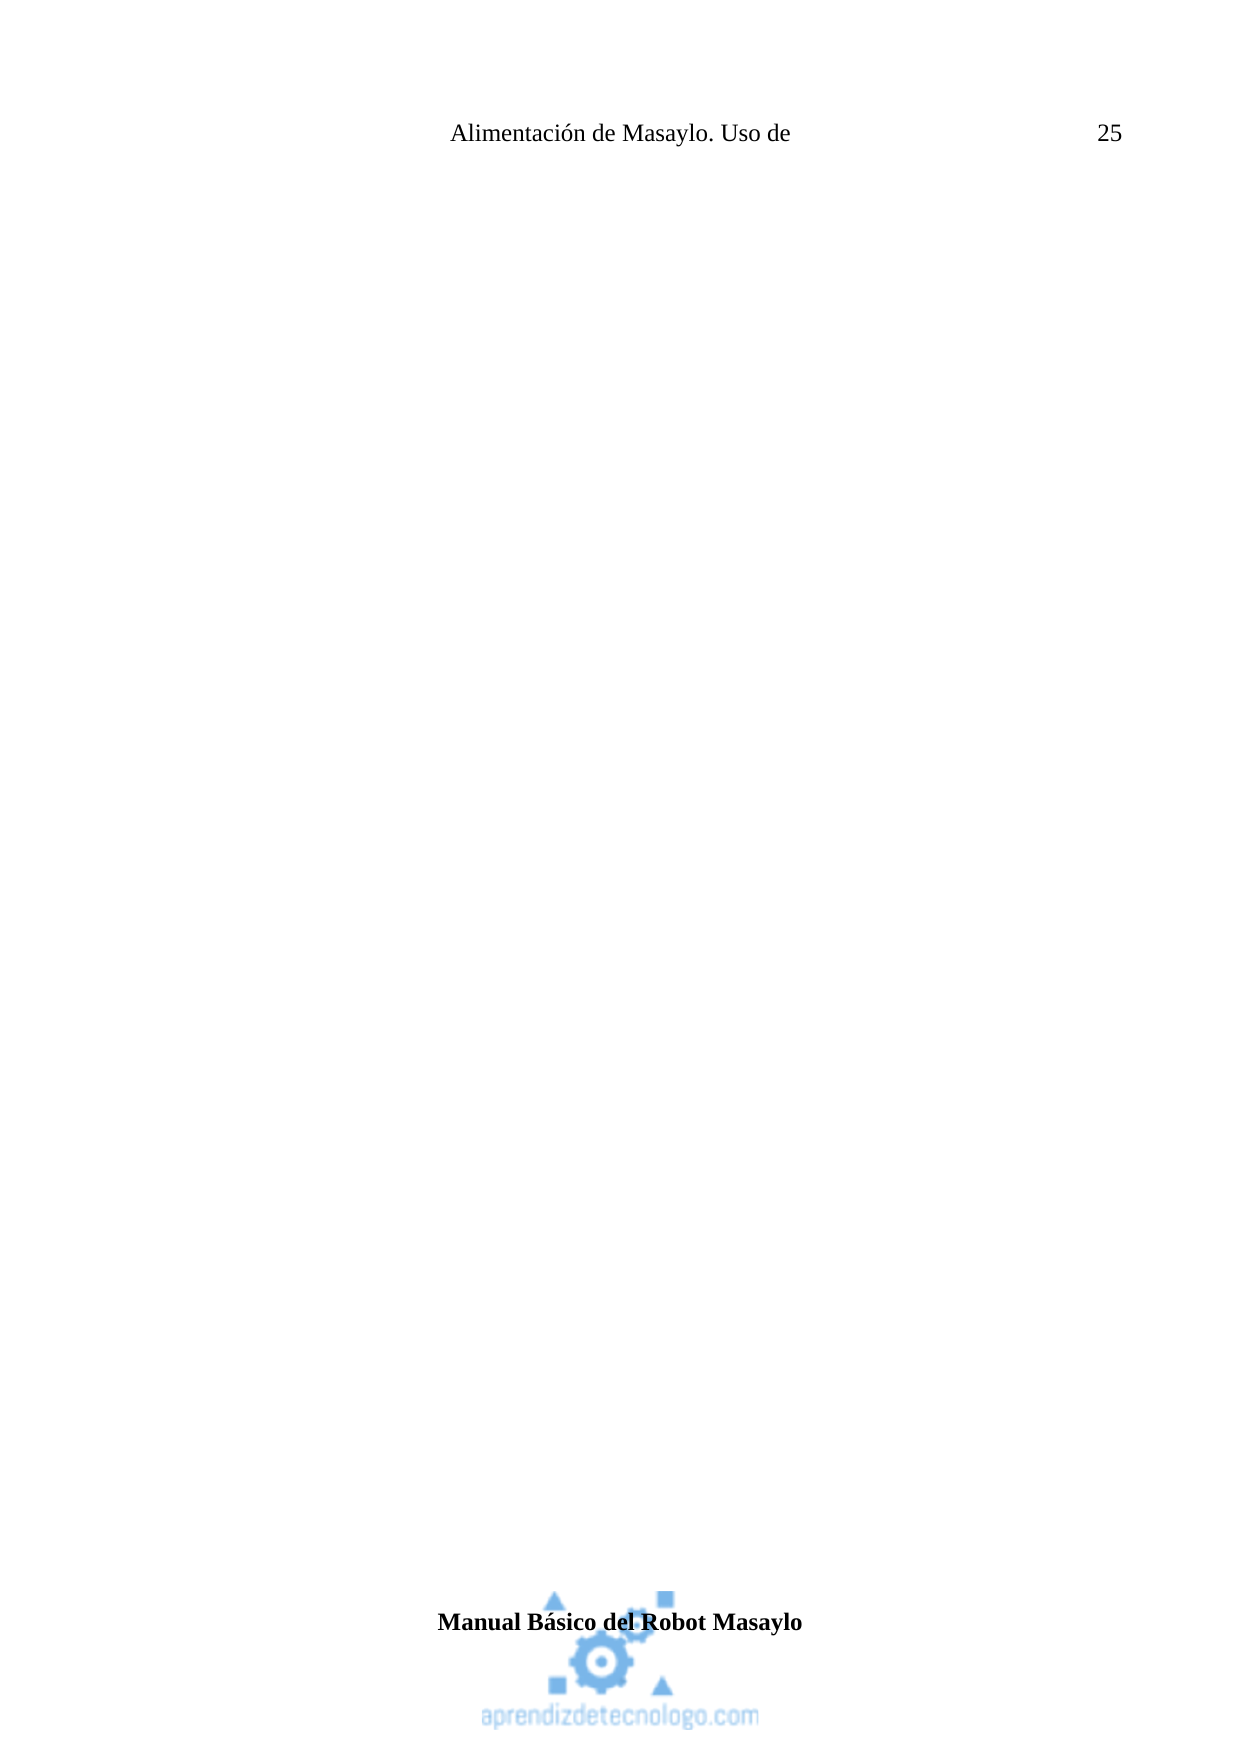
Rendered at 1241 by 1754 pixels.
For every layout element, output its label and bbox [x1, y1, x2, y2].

picture [481, 1591, 759, 1730]
